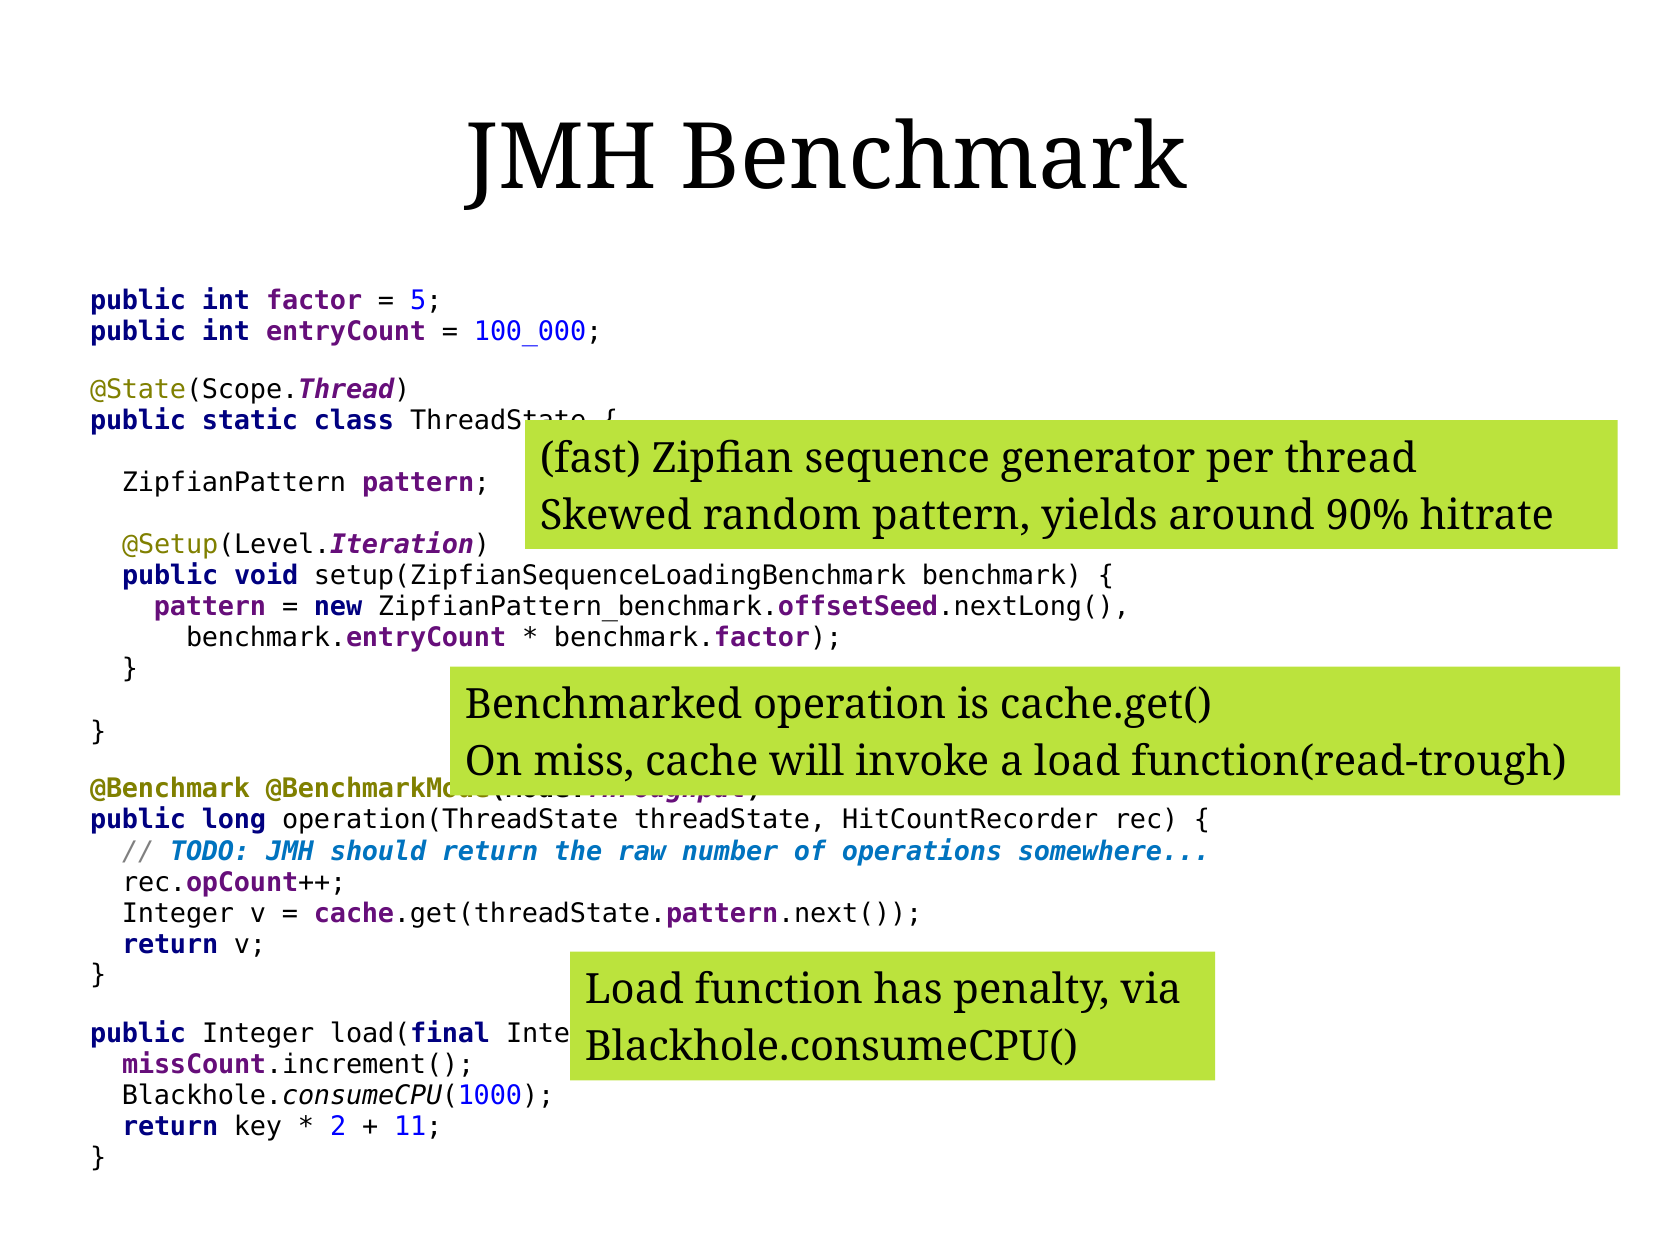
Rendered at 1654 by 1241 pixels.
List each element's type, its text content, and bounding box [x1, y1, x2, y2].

text_box Load function has penalty, via Blackhole.consumeCPU() [570, 951, 1216, 1081]
text_box Benchmarked operation is cache.get() On miss, cache will invoke a load function(read-trough) [450, 666, 1621, 796]
title JMH Benchmark [82, 49, 1571, 257]
text_box (fast) Zipfian sequence generator per thread Skewed random pattern, yields around 90% hitrate [525, 420, 1618, 549]
list public int factor = 5; public int entryCount = 100_000; @State(Scope.Thread) public static class ThreadState { ZipfianPattern pattern; @Setup(Level.Iteration) public void setup(ZipfianSequenceLoadingBenchmark benchmark) { pattern = new ZipfianPattern_benchmark.offsetSeed.nextLong(), benchmark.entryCount * benchmark.factor); } } @Benchmark @BenchmarkMode(Mode.Throughput) public long operation(ThreadState threadState, HitCountRecorder rec) { // TODO: JMH should return the raw number of operations somewhere... rec.opCount++; Integer v = cache.get(threadState.pattern.next()); return v; } public Integer load(final Integer key) { missCount.increment(); Blackhole.consumeCPU(1000); return key * 2 + 11; } [90, 285, 1579, 1188]
